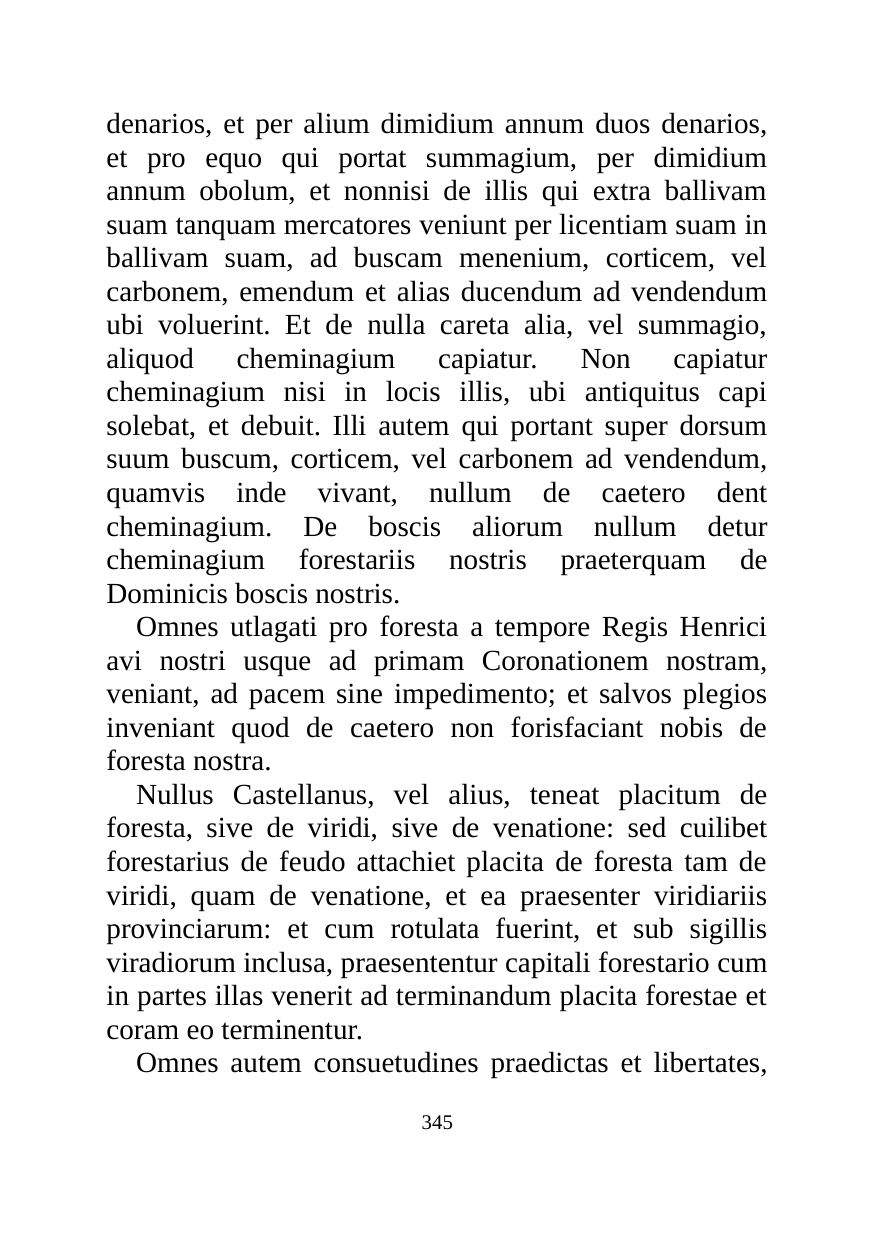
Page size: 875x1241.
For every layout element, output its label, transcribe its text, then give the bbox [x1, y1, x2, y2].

text Omnes autem consuetudines praedictas et libertates, [106, 1045, 768, 1079]
text Nullus Castellanus, vel alius, teneat placitum de foresta, sive de viridi, sive de venatione: sed cuilibet forestarius de feudo attachiet placita de foresta tam de viridi, quam de venatione, et ea praesenter viridiariis provinciarum: et cum rotulata fuerint, et sub sigillis viradiorum inclusa, praesententur capitali forestario cum in partes illas venerit ad terminandum placita forestae et coram eo terminentur. [106, 777, 768, 1045]
text denarios, et per alium dimidium annum duos denarios, et pro equo qui portat summagium, per dimidium annum obolum, et nonnisi de illis qui extra ballivam suam tanquam mercatores veniunt per licentiam suam in ballivam suam, ad buscam menenium, corticem, vel carbonem, emendum et alias ducendum ad vendendum ubi voluerint. Et de nulla careta alia, vel summagio, aliquod cheminagium capiatur. Non capiatur cheminagium nisi in locis illis, ubi antiquitus capi solebat, et debuit. Illi autem qui portant super dorsum suum buscum, corticem, vel carbonem ad vendendum, quamvis inde vivant, nullum de caetero dent cheminagium. De boscis aliorum nullum detur cheminagium forestariis nostris praeterquam de Dominicis boscis nostris. [106, 106, 768, 609]
text Omnes utlagati pro foresta a tempore Regis Henrici avi nostri usque ad primam Coronationem nostram, veniant, ad pacem sine impedimento; et salvos plegios inveniant quod de caetero non forisfaciant nobis de foresta nostra. [106, 609, 768, 777]
